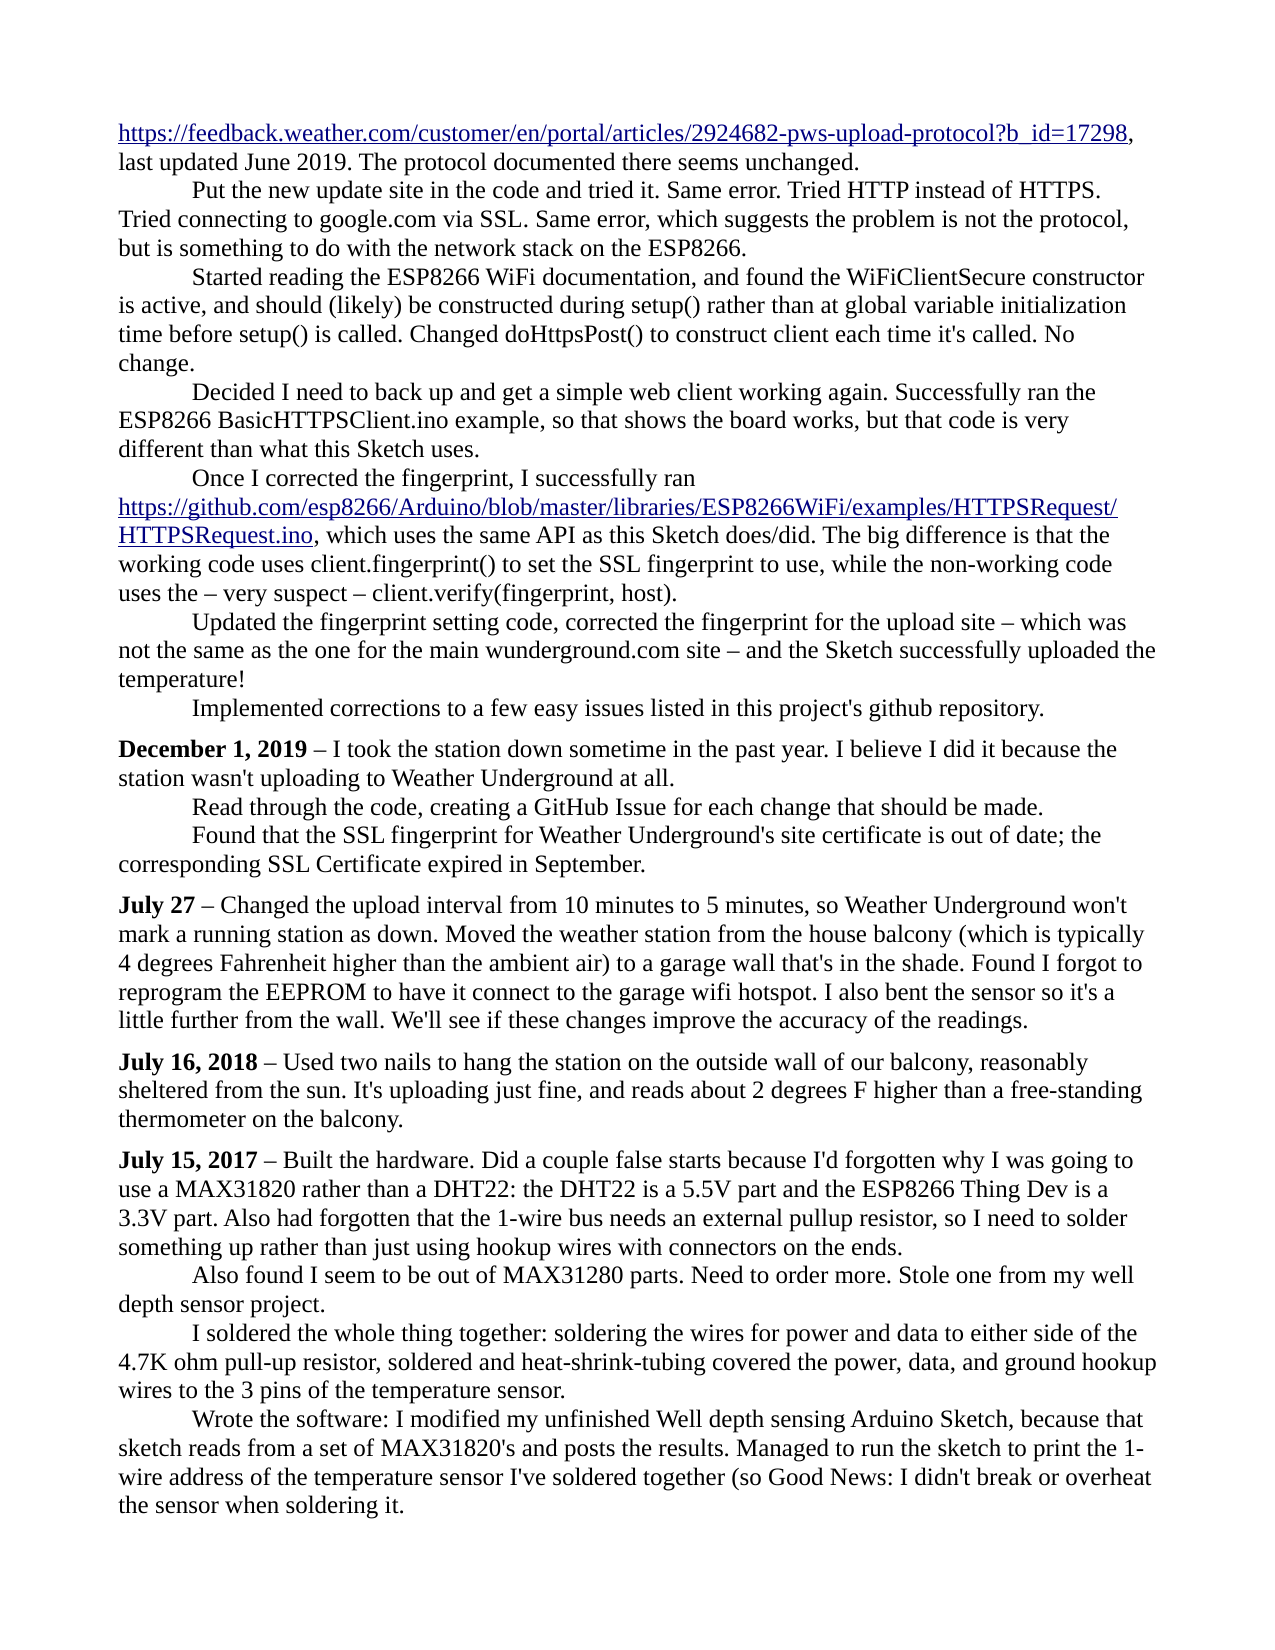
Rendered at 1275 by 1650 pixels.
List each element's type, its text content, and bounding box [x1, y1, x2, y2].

text July 16, 2018 – Used two nails to hang the station on the outside wall of our balcony, reasonably sheltered from the sun. It's uploading just fine, and reads about 2 degrees F higher than a free-standing thermometer on the balcony. [118, 1047, 1157, 1133]
text December 1, 2019 – I took the station down sometime in the past year. I believe I did it because the station wasn't uploading to Weather Underground at all. Read through the code, creating a GitHub Issue for each change that should be made. Found that the SSL fingerprint for Weather Underground's site certificate is out of date; the corresponding SSL Certificate expired in September. [118, 734, 1157, 878]
text July 15, 2017 – Built the hardware. Did a couple false starts because I'd forgotten why I was going to use a MAX31820 rather than a DHT22: the DHT22 is a 5.5V part and the ESP8266 Thing Dev is a 3.3V part. Also had forgotten that the 1-wire bus needs an external pullup resistor, so I need to solder something up rather than just using hookup wires with connectors on the ends. Also found I seem to be out of MAX31280 parts. Need to order more. Stole one from my well depth sensor project. I soldered the whole thing together: soldering the wires for power and data to either side of the 4.7K ohm pull-up resistor, soldered and heat-shrink-tubing covered the power, data, and ground hookup wires to the 3 pins of the temperature sensor. Wrote the software: I modified my unfinished Well depth sensing Arduino Sketch, because that sketch reads from a set of MAX31820's and posts the results. Managed to run the sketch to print the 1-wire address of the temperature sensor I've soldered together (so Good News: I didn't break or overheat the sensor when soldering it. [118, 1146, 1157, 1519]
text https://feedback.weather.com/customer/en/portal/articles/2924682-pws-upload-protocol?b_id=17298, last updated June 2019. The protocol documented there seems unchanged. Put the new update site in the code and tried it. Same error. Tried HTTP instead of HTTPS. Tried connecting to google.com via SSL. Same error, which suggests the problem is not the protocol, but is something to do with the network stack on the ESP8266. Started reading the ESP8266 WiFi documentation, and found the WiFiClientSecure constructor is active, and should (likely) be constructed during setup() rather than at global variable initialization time before setup() is called. Changed doHttpsPost() to construct client each time it's called. No change. Decided I need to back up and get a simple web client working again. Successfully ran the ESP8266 BasicHTTPSClient.ino example, so that shows the board works, but that code is very different than what this Sketch uses. Once I corrected the fingerprint, I successfully ran https://github.com/esp8266/Arduino/blob/master/libraries/ESP8266WiFi/examples/HTTPSRequest/HTTPSRequest.ino, which uses the same API as this Sketch does/did. The big difference is that the working code uses client.fingerprint() to set the SSL fingerprint to use, while the non-working code uses the – very suspect – client.verify(fingerprint, host). Updated the fingerprint setting code, corrected the fingerprint for the upload site – which was not the same as the one for the main wunderground.com site – and the Sketch successfully uploaded the temperature! Implemented corrections to a few easy issues listed in this project's github repository. [118, 118, 1157, 722]
text July 27 – Changed the upload interval from 10 minutes to 5 minutes, so Weather Underground won't mark a running station as down. Moved the weather station from the house balcony (which is typically 4 degrees Fahrenheit higher than the ambient air) to a garage wall that's in the shade. Found I forgot to reprogram the EEPROM to have it connect to the garage wifi hotspot. I also bent the sensor so it's a little further from the wall. We'll see if these changes improve the accuracy of the readings. [118, 891, 1157, 1034]
